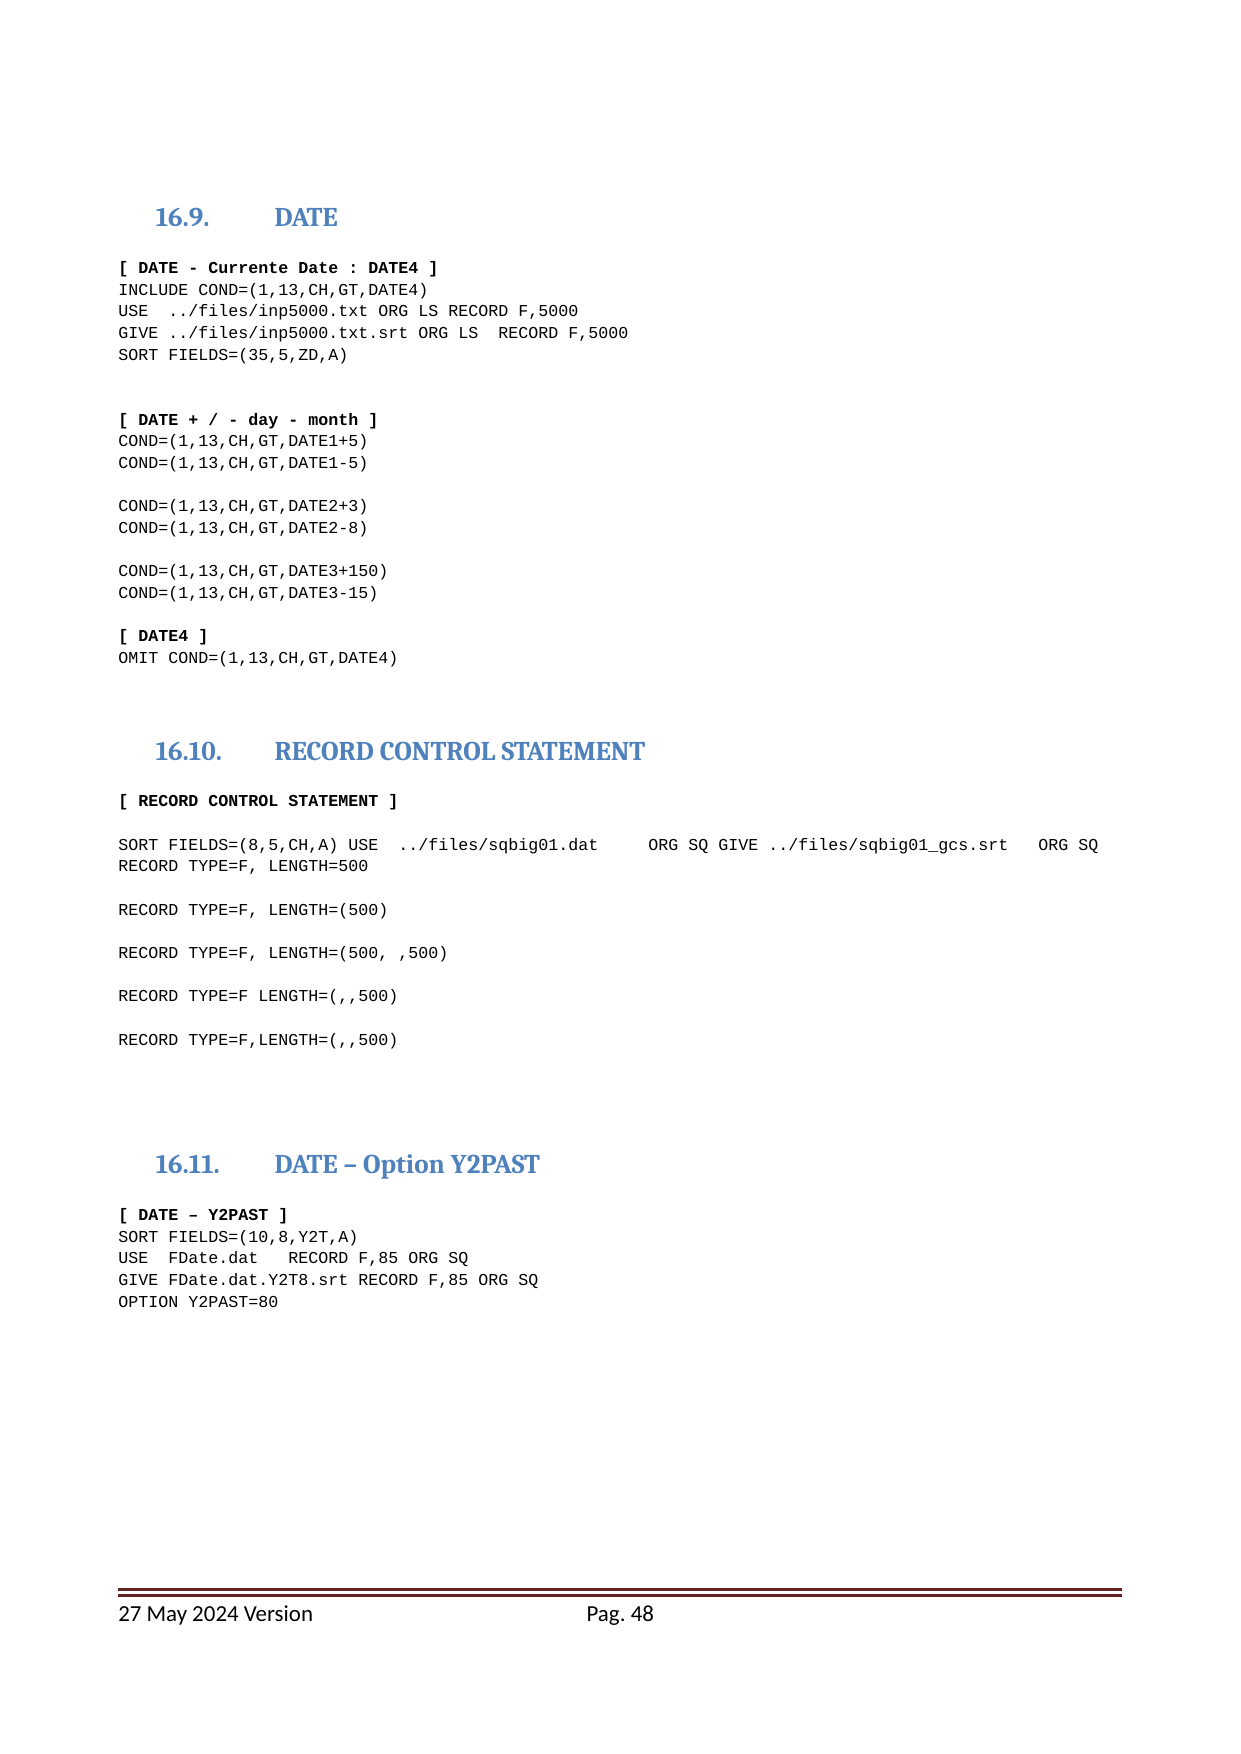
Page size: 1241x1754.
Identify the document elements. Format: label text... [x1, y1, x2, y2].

text RECORD TYPE=F LENGTH=(,,500) [118, 988, 1122, 1007]
list RECORD CONTROL STATEMENT [156, 736, 1122, 767]
list DATE – Option Y2PAST [156, 1149, 1122, 1180]
list DATE [156, 202, 1122, 233]
text USE FDate.dat RECORD F,85 ORG SQ [118, 1250, 1122, 1269]
text [ DATE – Y2PAST ] [118, 1207, 1122, 1226]
text GIVE ../files/inp5000.txt.srt ORG LS RECORD F,5000 [118, 325, 1122, 343]
text USE ../files/inp5000.txt ORG LS RECORD F,5000 [118, 303, 1122, 322]
text OPTION Y2PAST=80 [118, 1293, 1122, 1312]
text COND=(1,13,CH,GT,DATE3+150) [118, 563, 1122, 582]
text RECORD TYPE=F, LENGTH=(500) [118, 901, 1122, 920]
text INCLUDE COND=(1,13,CH,GT,DATE4) [118, 281, 1122, 300]
text [ DATE - Currente Date : DATE4 ] [118, 260, 1122, 278]
text [ RECORD CONTROL STATEMENT ] [118, 793, 1122, 812]
text GIVE FDate.dat.Y2T8.srt RECORD F,85 ORG SQ [118, 1272, 1122, 1291]
text COND=(1,13,CH,GT,DATE1+5) [118, 433, 1122, 452]
text COND=(1,13,CH,GT,DATE2+3) [118, 498, 1122, 517]
text [ DATE + / - day - month ] [118, 411, 1122, 430]
text COND=(1,13,CH,GT,DATE3-15) [118, 585, 1122, 603]
text RECORD TYPE=F,LENGTH=(,,500) [118, 1031, 1122, 1050]
text RECORD TYPE=F, LENGTH=(500, ,500) [118, 944, 1122, 963]
text SORT FIELDS=(35,5,ZD,A) [118, 346, 1122, 365]
text OMIT COND=(1,13,CH,GT,DATE4) [118, 650, 1122, 668]
text COND=(1,13,CH,GT,DATE2-8) [118, 520, 1122, 538]
text SORT FIELDS=(10,8,Y2T,A) [118, 1228, 1122, 1247]
text COND=(1,13,CH,GT,DATE1-5) [118, 455, 1122, 473]
text [ DATE4 ] [118, 628, 1122, 647]
text SORT FIELDS=(8,5,CH,A) USE ../files/sqbig01.dat ORG SQ GIVE ../files/sqbig01_gcs.srt ORG SQ RECORD TYPE=F, LENGTH=500 [118, 836, 1122, 877]
